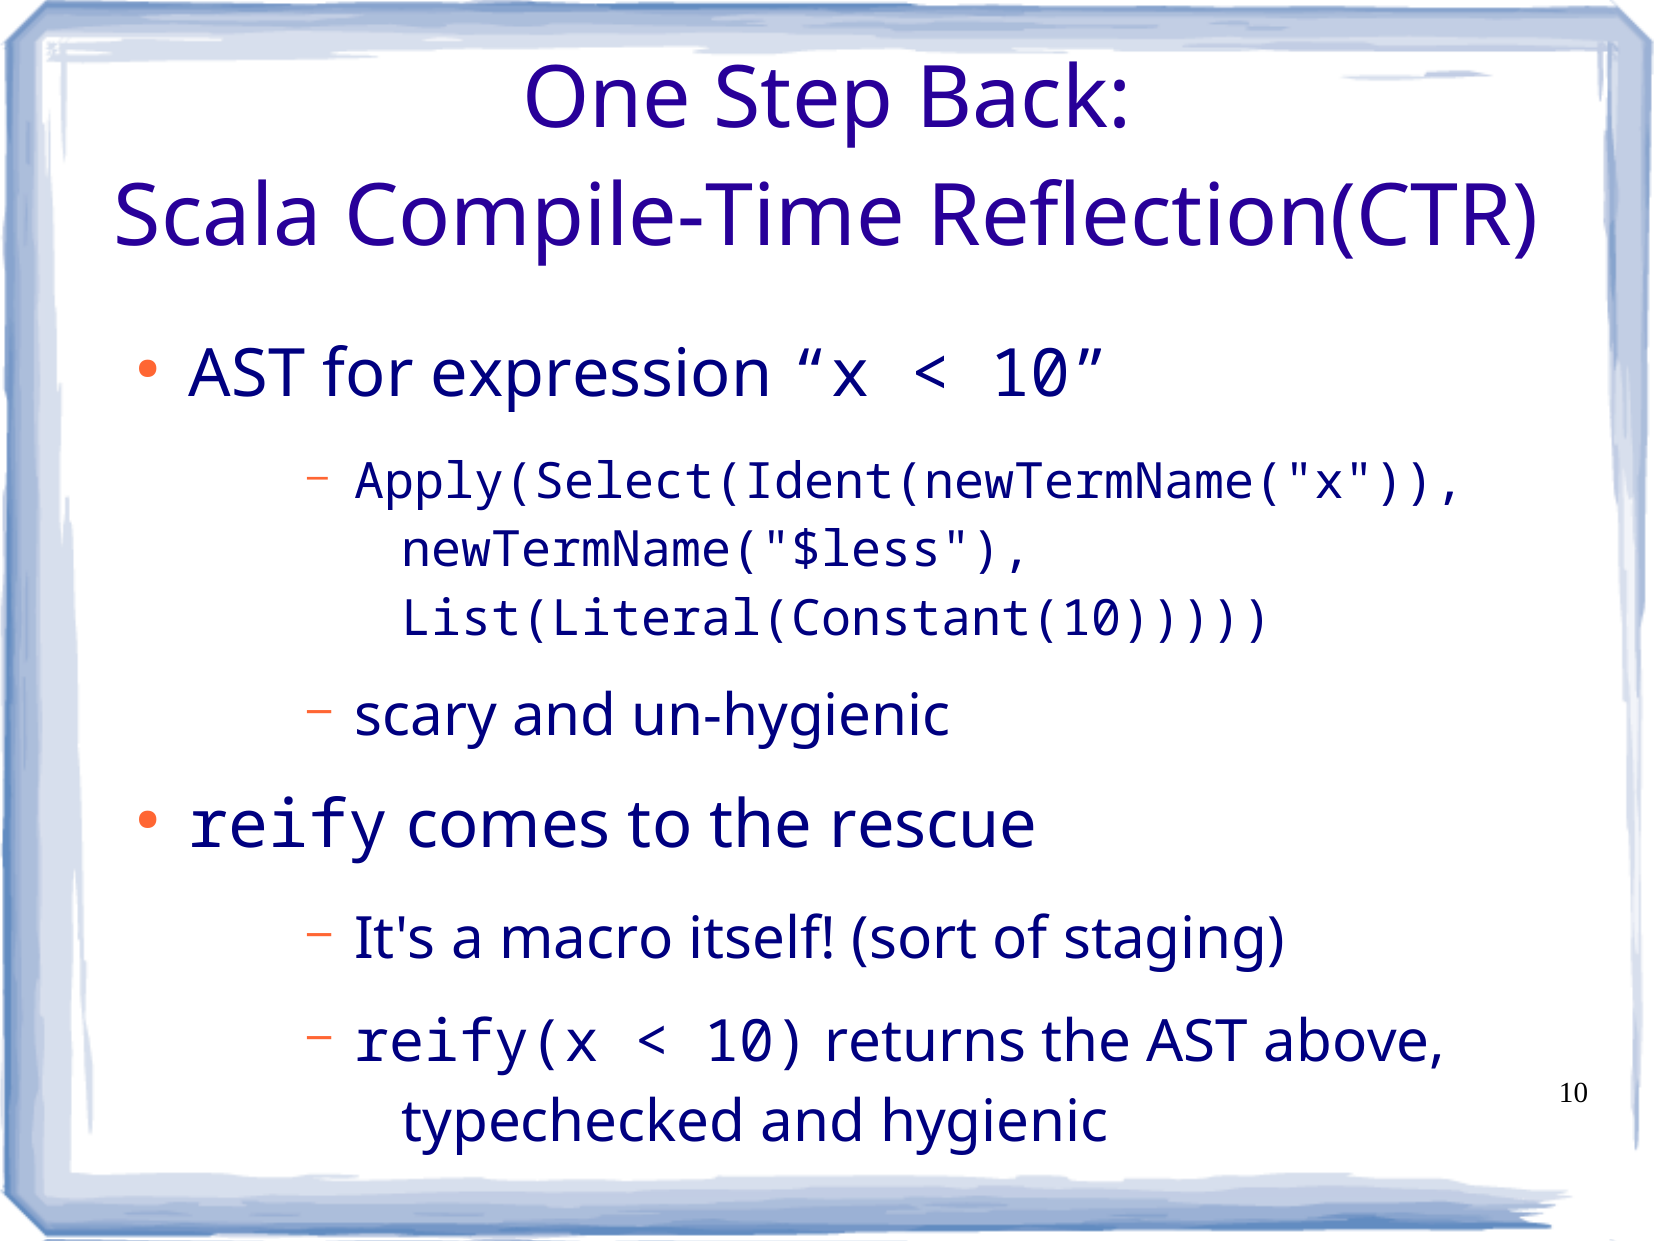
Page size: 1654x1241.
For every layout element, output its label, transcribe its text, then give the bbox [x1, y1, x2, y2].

title One Step Back: Scala Compile-Time Reflection(CTR) [82, 49, 1571, 257]
picture [0, 0, 1654, 1241]
list AST for expression “x < 10” Apply(Select(Ident(newTermName("x")), newTermName("$less"), List(Literal(Constant(10))))) scary and un-hygienic reify comes to the rescue It's a macro itself! (sort of staging) reify(x < 10) returns the AST above, typechecked and hygienic [118, 324, 1571, 1056]
